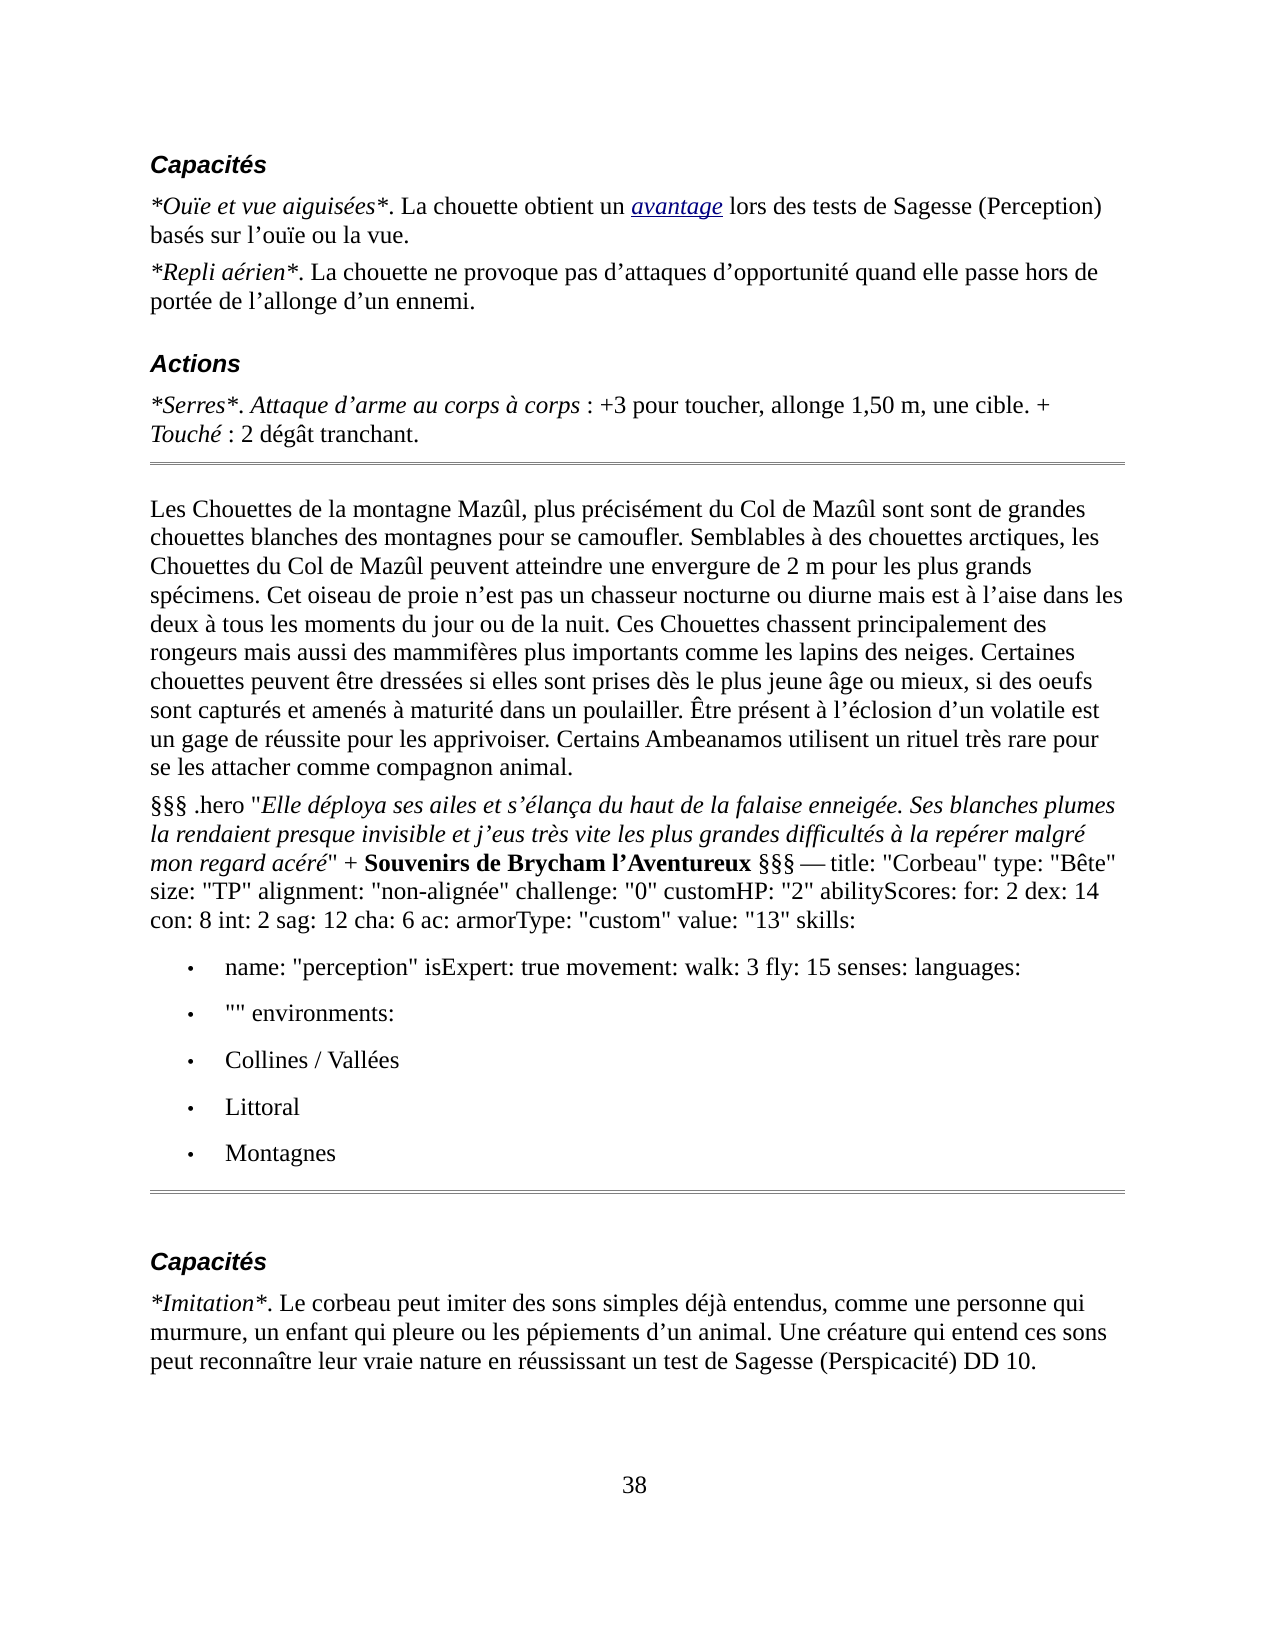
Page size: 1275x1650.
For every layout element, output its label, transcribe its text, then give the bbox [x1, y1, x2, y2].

list name: "perception" isExpert: true movement: walk: 3 fly: 15 senses: languages: [187, 952, 1125, 981]
list "" environments: [187, 998, 1125, 1027]
text *Repli aérien*. La chouette ne provoque pas d’attaques d’opportunité quand elle passe hors de portée de l’allonge d’un ennemi. [150, 257, 1125, 315]
text §§§ .hero "Elle déploya ses ailes et s’élança du haut de la falaise enneigée. Ses blanches plumes la rendaient presque invisible et j’eus très vite les plus grandes difficultés à la repérer malgré mon regard acéré" + Souvenirs de Brycham l’Aventureux §§§ — title: "Corbeau" type: "Bête" size: "TP" alignment: "non-alignée" challenge: "0" customHP: "2" abilityScores: for: 2 dex: 14 con: 8 int: 2 sag: 12 cha: 6 ac: armorType: "custom" value: "13" skills: [150, 790, 1125, 934]
list Littoral [187, 1092, 1125, 1121]
list Collines / Vallées [187, 1045, 1125, 1074]
text Les Chouettes de la montagne Mazûl, plus précisément du Col de Mazûl sont sont de grandes chouettes blanches des montagnes pour se camoufler. Semblables à des chouettes arctiques, les Chouettes du Col de Mazûl peuvent atteindre une envergure de 2 m pour les plus grands spécimens. Cet oiseau de proie n’est pas un chasseur nocturne ou diurne mais est à l’aise dans les deux à tous les moments du jour ou de la nuit. Ces Chouettes chassent principalement des rongeurs mais aussi des mammifères plus importants comme les lapins des neiges. Certaines chouettes peuvent être dressées si elles sont prises dès le plus jeune âge ou mieux, si des oeufs sont capturés et amenés à maturité dans un poulailler. Être présent à l’éclosion d’un volatile est un gage de réussite pour les apprivoiser. Certains Ambeanamos utilisent un rituel très rare pour se les attacher comme compagnon animal. [150, 494, 1125, 781]
text *Serres*. Attaque d’arme au corps à corps : +3 pour toucher, allonge 1,50 m, une cible. + Touché : 2 dégât tranchant. [150, 390, 1125, 447]
list Montagnes [187, 1138, 1125, 1167]
text *Ouïe et vue aiguisées*. La chouette obtient un avantage lors des tests de Sagesse (Perception) basés sur l’ouïe ou la vue. [150, 191, 1125, 248]
subtitle Actions [150, 349, 1125, 377]
subtitle Capacités [150, 1247, 1125, 1276]
text *Imitation*. Le corbeau peut imiter des sons simples déjà entendus, comme une personne qui murmure, un enfant qui pleure ou les pépiements d’un animal. Une créature qui entend ces sons peut reconnaître leur vraie nature en réussissant un test de Sagesse (Perspicacité) DD 10. [150, 1288, 1125, 1374]
subtitle Capacités [150, 150, 1125, 178]
